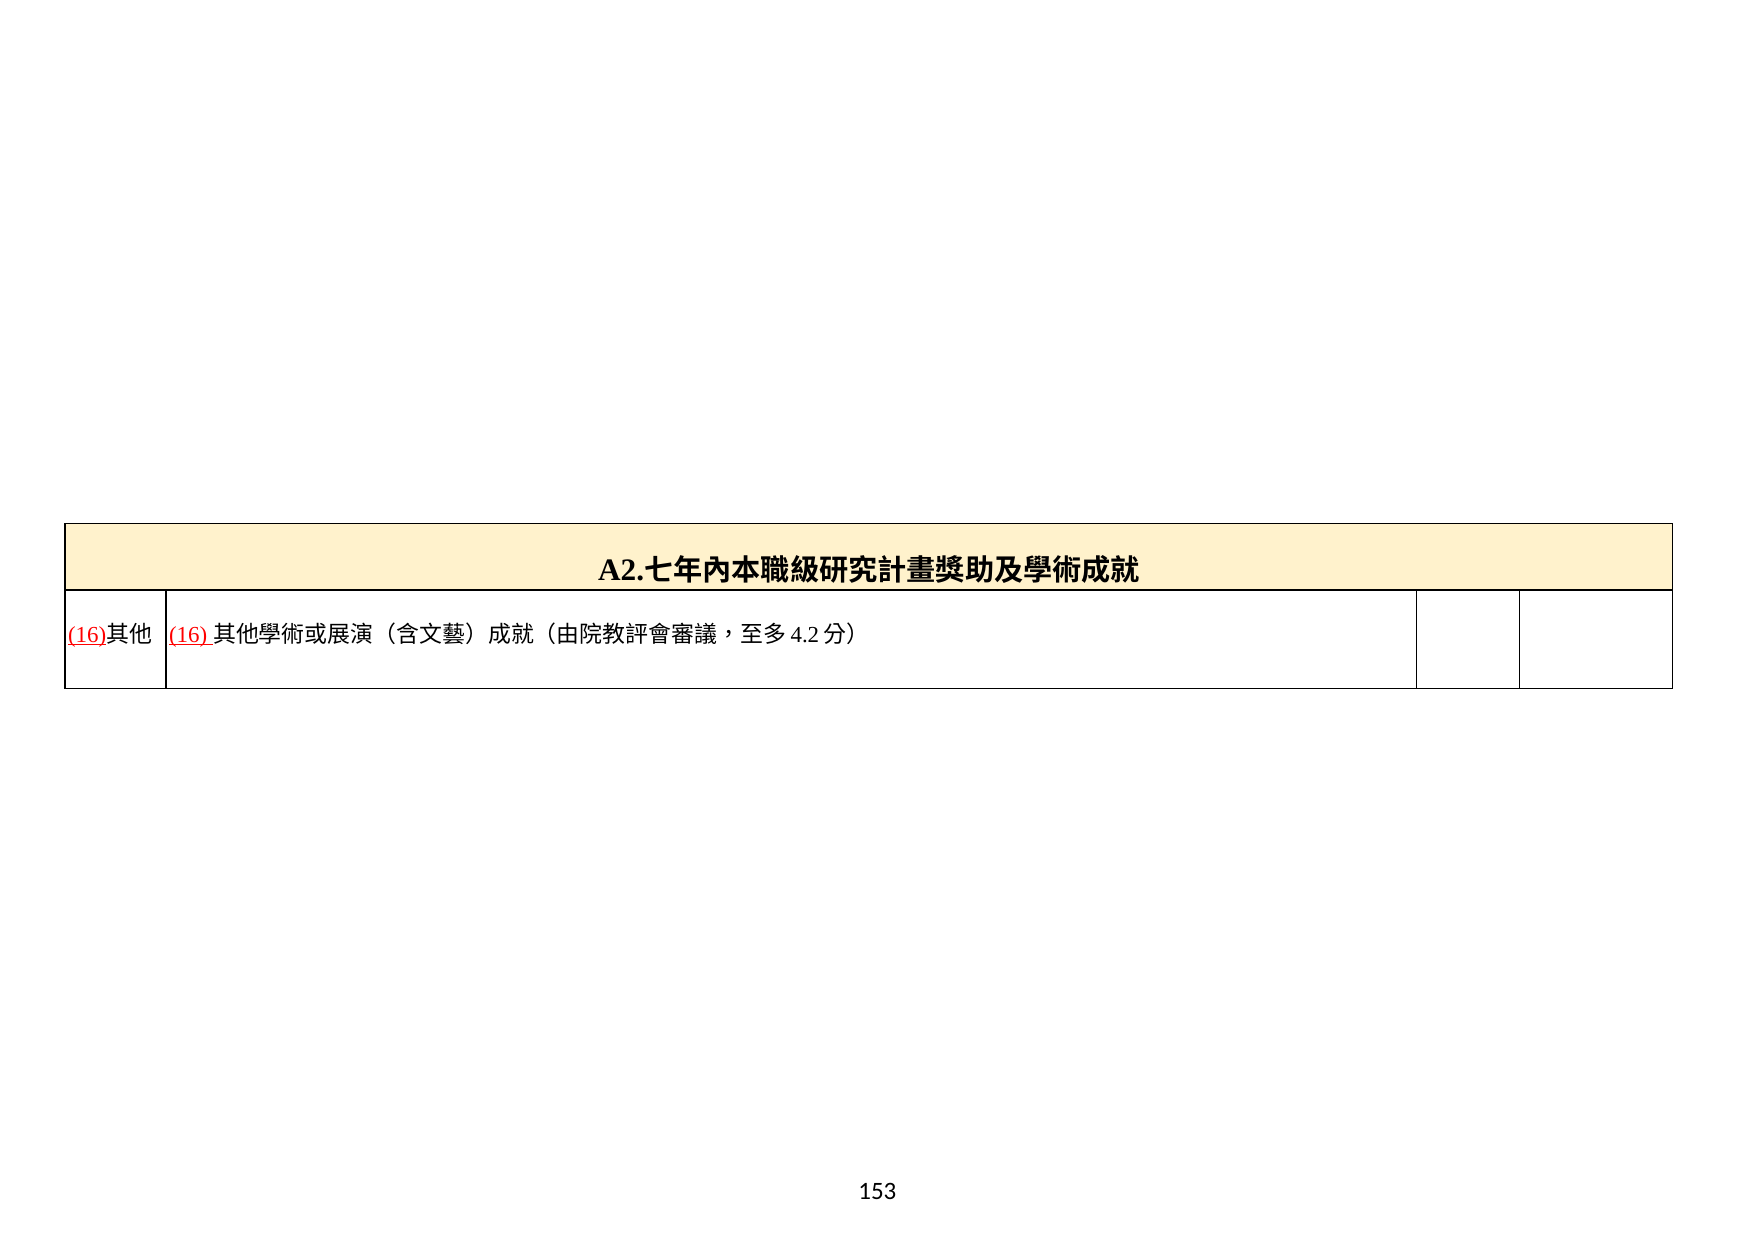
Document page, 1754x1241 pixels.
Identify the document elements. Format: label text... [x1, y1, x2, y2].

table_cell (16) 其他學術或展演（含文藝）成就（由院教評會審議，至多4.2分） [167, 591, 1416, 688]
table_cell [1520, 591, 1672, 688]
table_cell [1417, 591, 1519, 688]
table_header A2.七年內本職級研究計畫獎助及學術成就 [66, 524, 1672, 589]
table_cell (16)其他 [66, 591, 165, 688]
